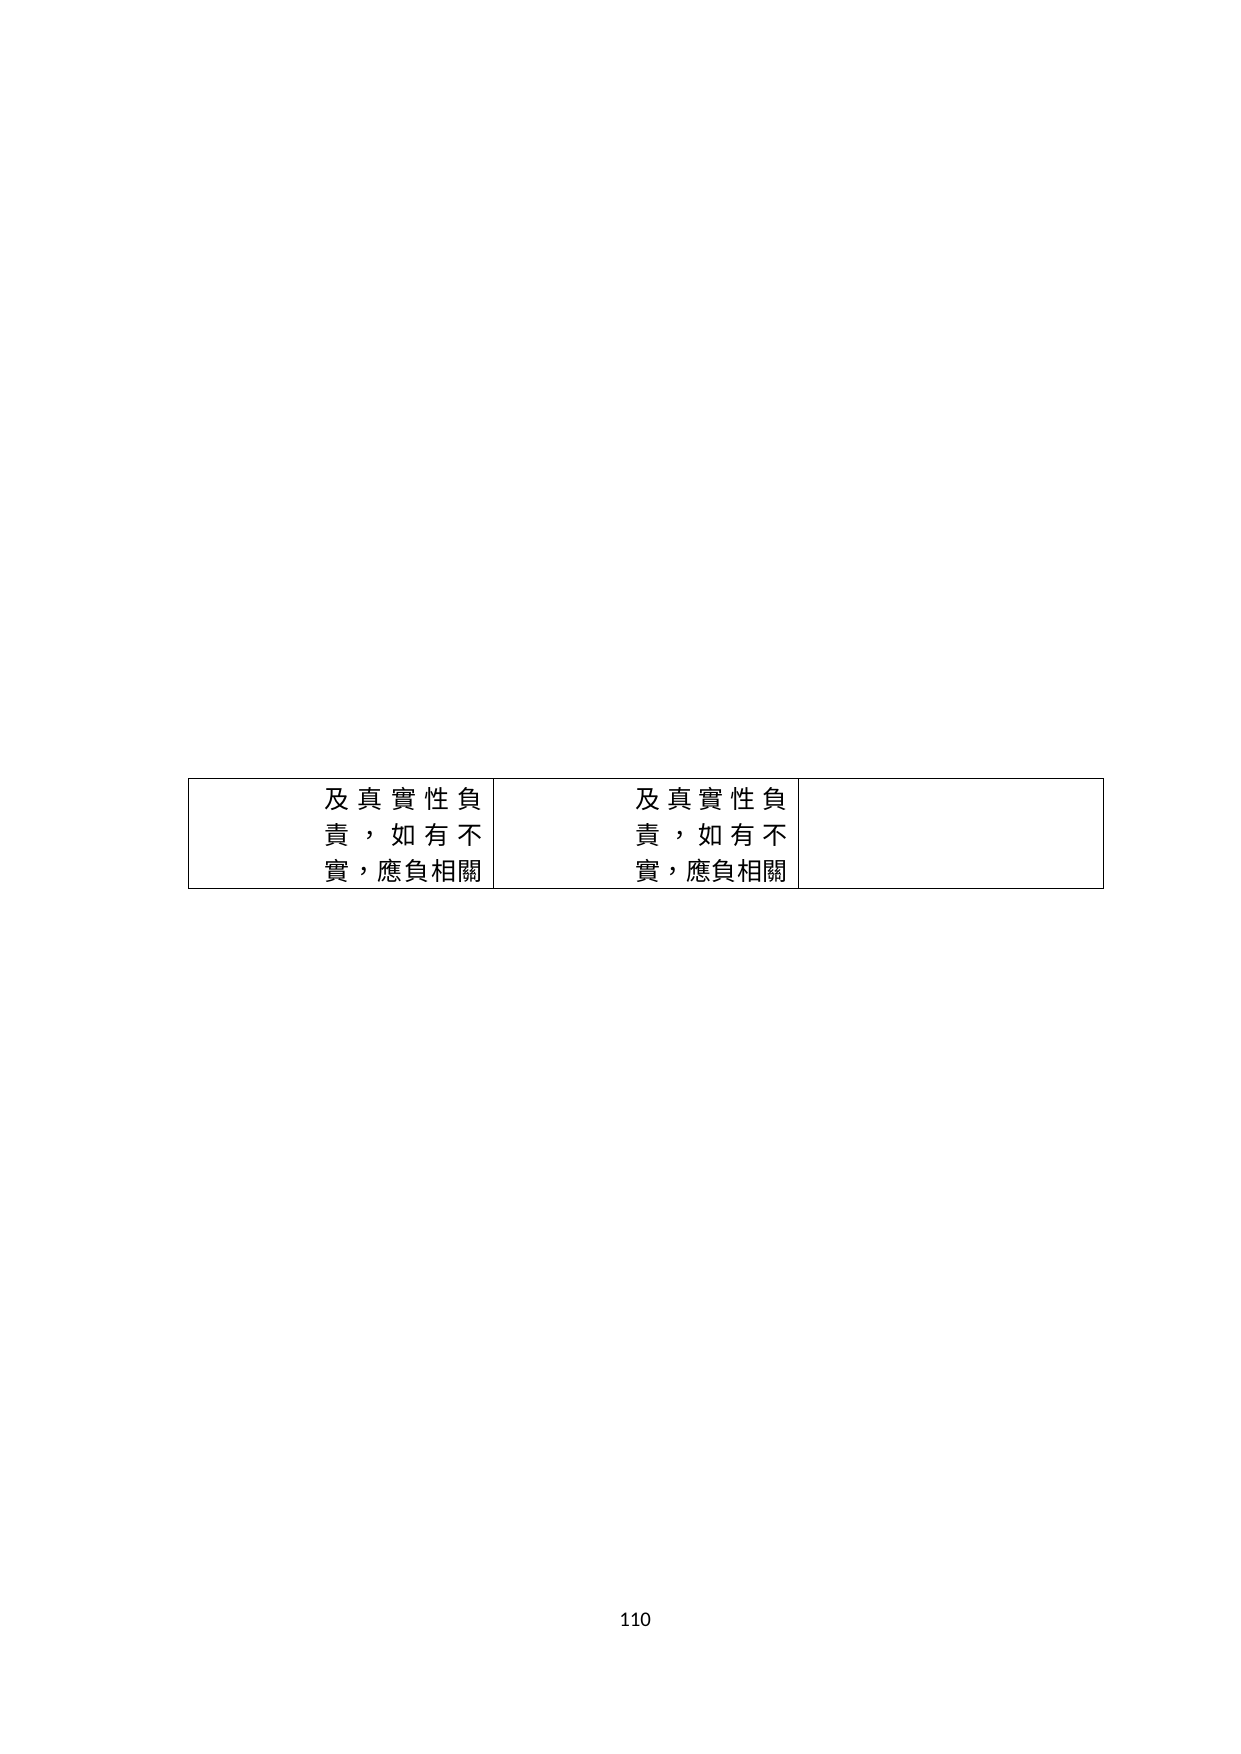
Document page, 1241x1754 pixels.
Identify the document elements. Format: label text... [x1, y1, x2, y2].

table_cell [799, 779, 1103, 888]
table_cell 及真實性負責，如有不實，應負相關 [189, 779, 493, 888]
table_cell 及真實性負責，如有不實，應負相關 [494, 779, 798, 888]
